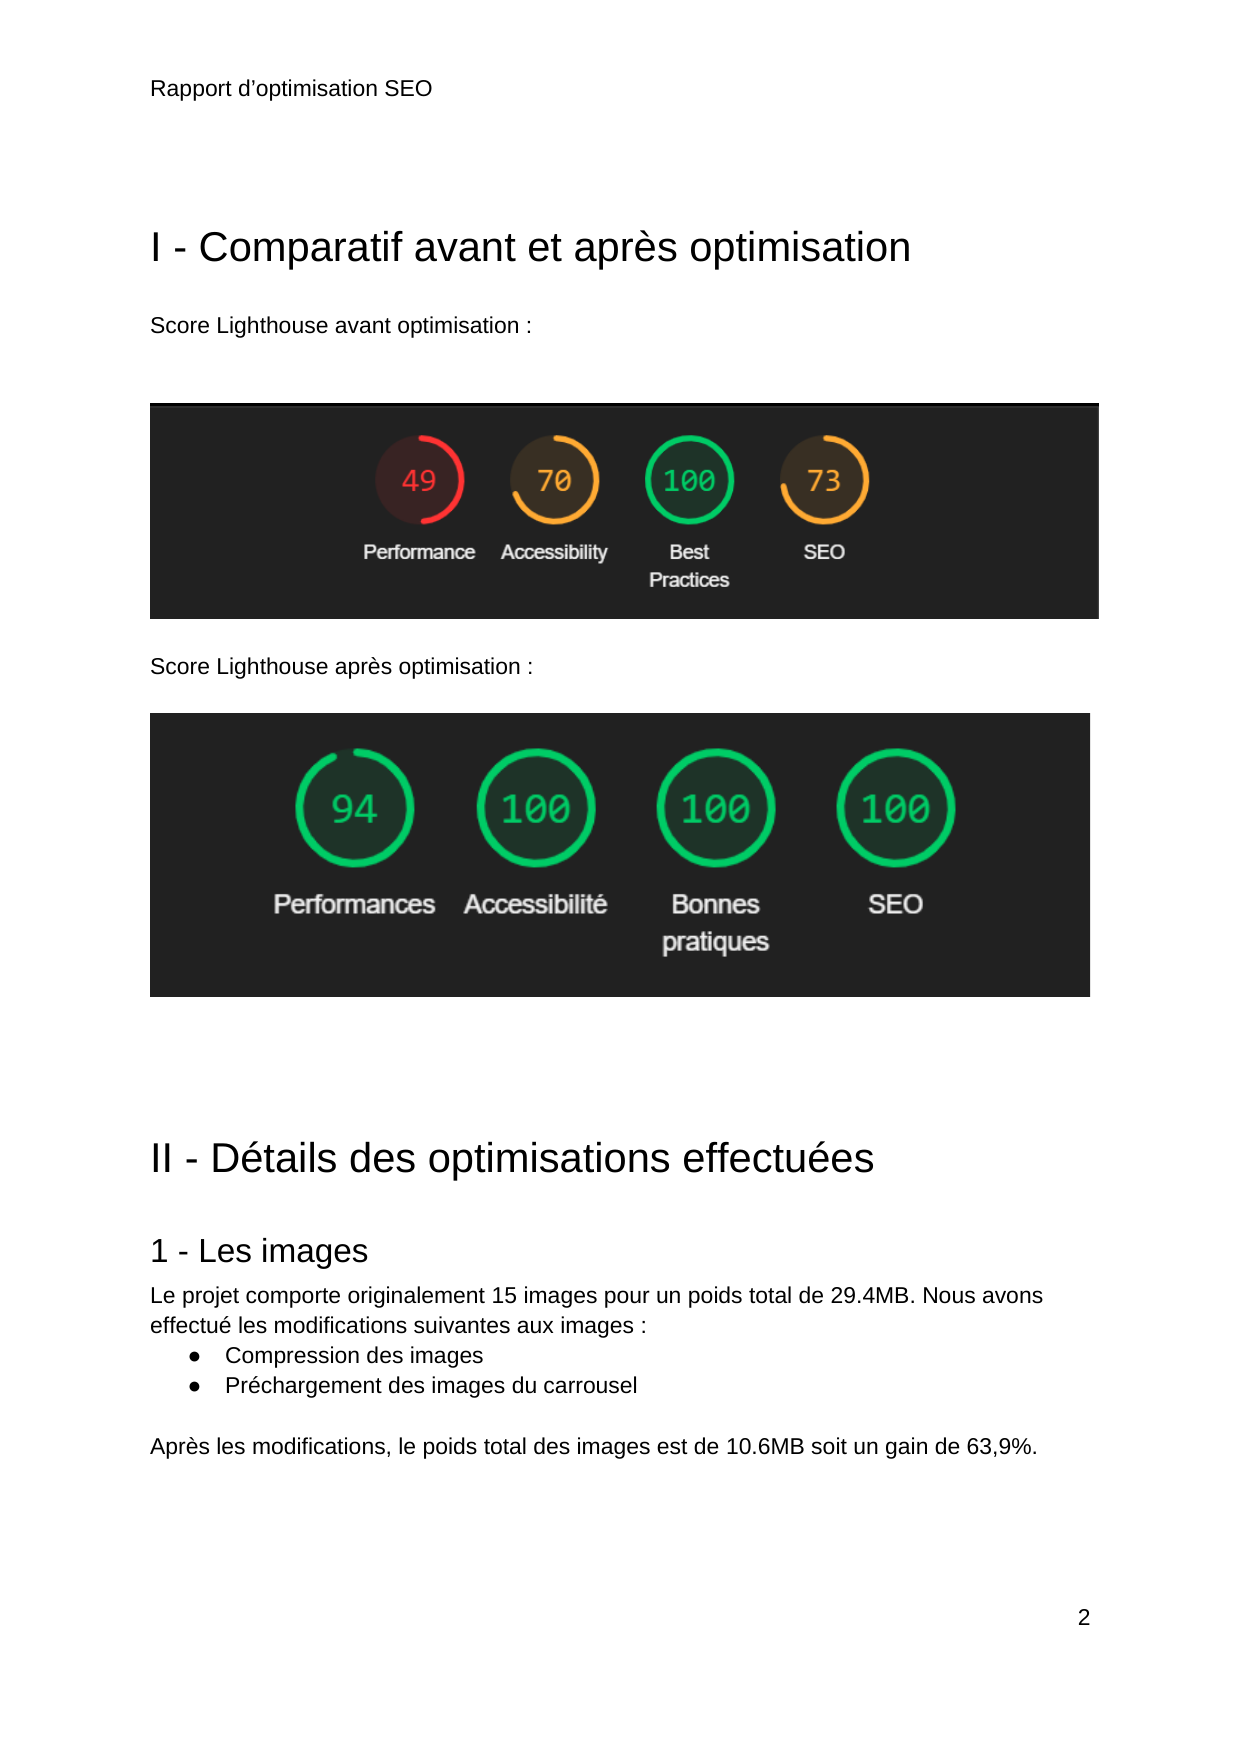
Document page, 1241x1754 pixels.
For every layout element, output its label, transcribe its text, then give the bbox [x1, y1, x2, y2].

text Le projet comporte originalement 15 images pour un poids total de 29.4MB. Nous avons effectué les modifications suivantes aux images : [150, 1282, 1090, 1338]
subtitle II - Détails des optimisations effectuées [150, 1133, 1090, 1181]
subtitle I - Comparatif avant et après optimisation [150, 222, 1090, 270]
list Préchargement des images du carrousel [187, 1372, 1090, 1399]
subtitle 1 - Les images [150, 1231, 1090, 1269]
list Compression des images [187, 1342, 1090, 1369]
text Score Lighthouse avant optimisation : [150, 312, 1090, 339]
text Score Lighthouse après optimisation : [150, 653, 1090, 679]
text Après les modifications, le poids total des images est de 10.6MB soit un gain de 63,9%. [150, 1433, 1090, 1459]
